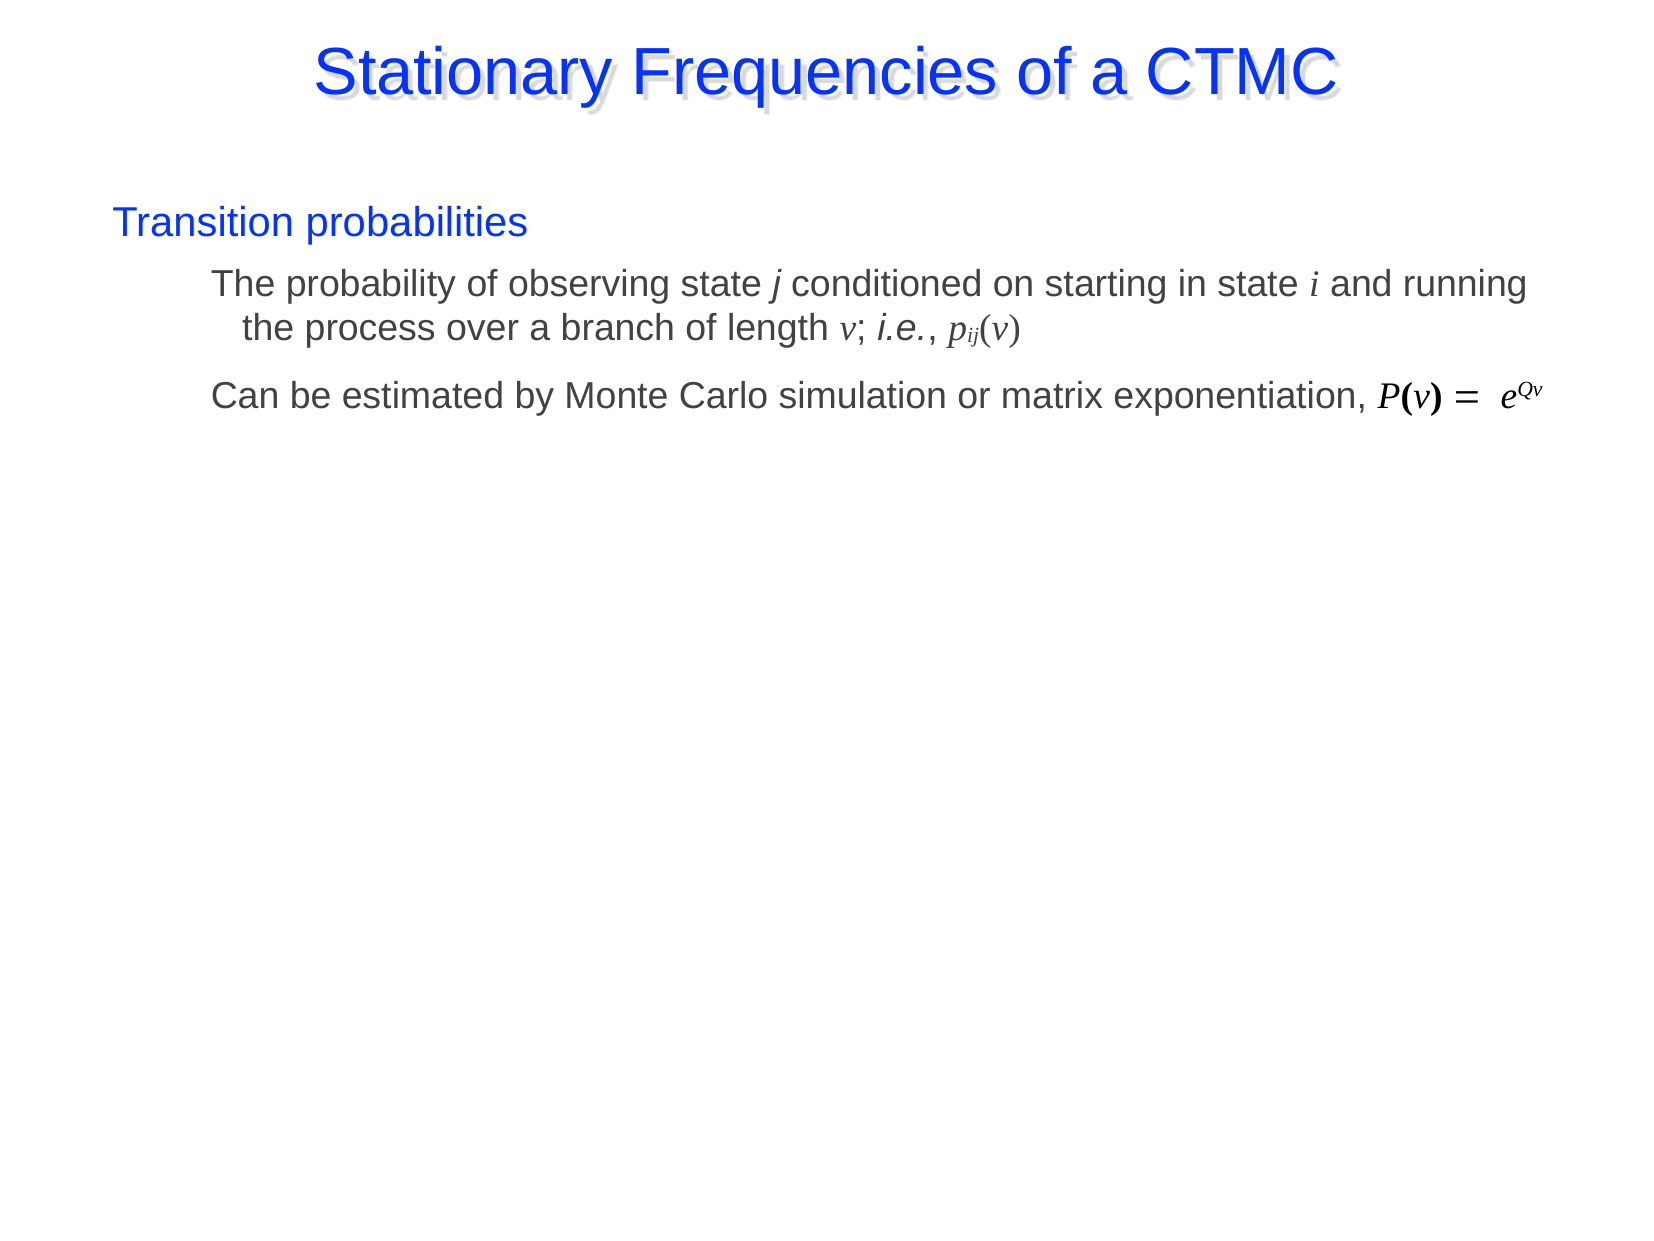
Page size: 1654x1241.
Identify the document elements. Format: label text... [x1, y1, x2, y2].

text_box Transition probabilities [103, 185, 1407, 253]
text_box Can be estimated by Monte Carlo simulation or matrix exponentiation, P(v) = eQv [202, 363, 1596, 425]
text_box Stationary Frequencies of a CTMC [305, 20, 1348, 117]
text_box The probability of observing state j conditioned on starting in state i and running the process over a branch of length v; i.e., pij(v) [202, 252, 1539, 357]
